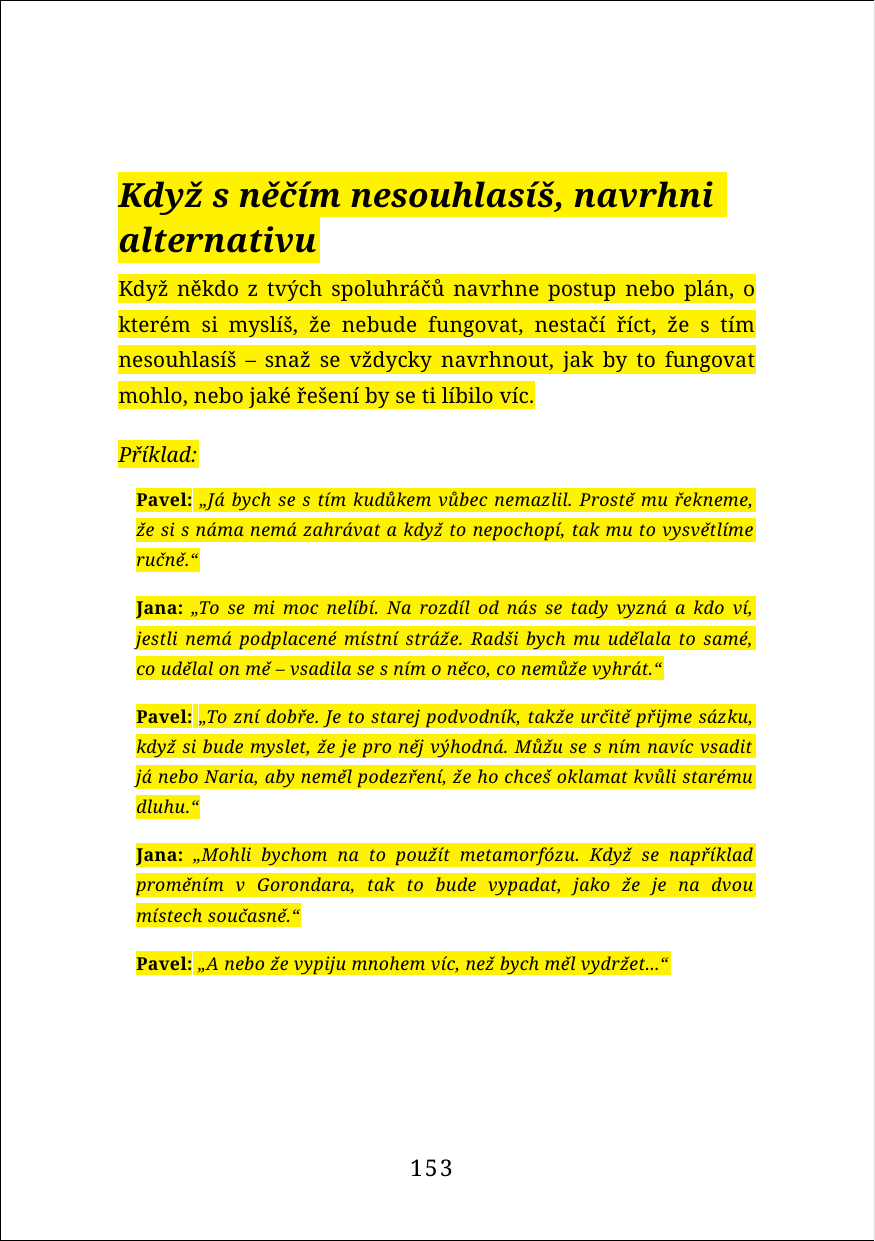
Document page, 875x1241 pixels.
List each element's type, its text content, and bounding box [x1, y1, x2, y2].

text Pavel: „To zní dobře. Je to starej podvodník, takže určitě přijme sázku, když si bude myslet, že je pro něj výhodná. Můžu se s ním navíc vsadit já nebo Naria, aby neměl podezření, že ho chceš oklamat kvůli starému dluhu.“ [136, 704, 756, 819]
text Jana: „To se mi moc nelíbí. Na rozdíl od nás se tady vyzná a kdo ví, jestli nemá podplacené místní stráže. Radši bych mu udělala to samé, co udělal on mě – vsadila se s ním o něco, co nemůže vyhrát.“ [136, 596, 756, 680]
text Když někdo z tvých spoluhráčů navrhne postup nebo plán, o kterém si myslíš, že nebude fungovat, nestačí říct, že s tím nesouhlasíš – snaž se vždycky navrhnout, jak by to fungovat mohlo, nebo jaké řešení by se ti líbilo víc. [118, 274, 756, 409]
text Jana: „Mohli bychom na to použít metamorfózu. Když se například proměním v Gorondara, tak to bude vypadat, jako že je na dvou místech současně.“ [136, 843, 756, 927]
text Pavel: „A nebo že vypiju mnohem víc, než bych měl vydržet...“ [136, 951, 756, 975]
text Pavel: „Já bych se s tím kudůkem vůbec nemazlil. Prostě mu řekneme, že si s náma nemá zahrávat a když to nepochopí, tak mu to vysvětlíme ručně.“ [136, 487, 756, 572]
subtitle Když s něčím nesouhlasíš, navrhni alternativu [118, 172, 756, 263]
text Příklad: [118, 440, 756, 468]
